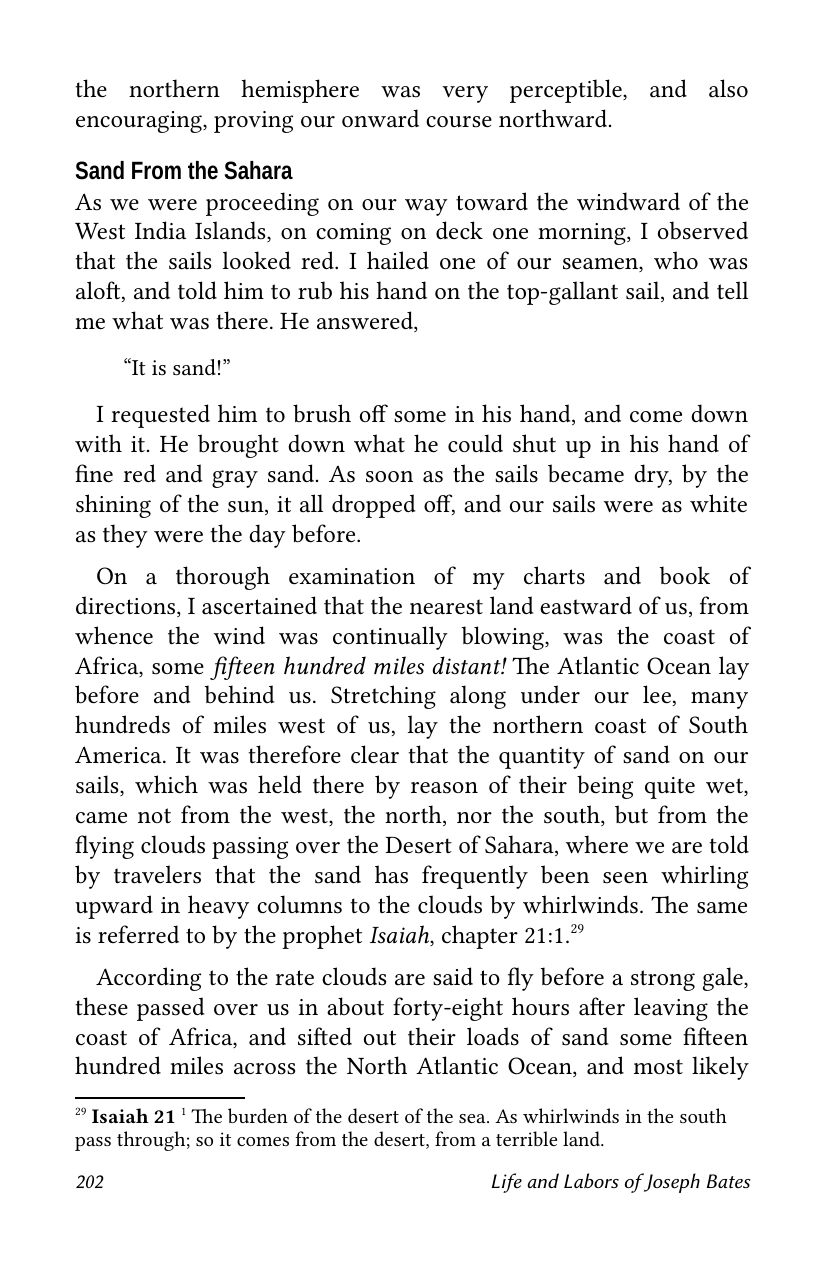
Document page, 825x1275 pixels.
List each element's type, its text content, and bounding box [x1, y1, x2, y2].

text According to the rate clouds are said to fly before a strong gale, these passed over us in about forty-eight hours after leaving the coast of Africa, and sifted out their loads of sand some fifteen hundred miles across the North Atlantic Ocean, and most likely [75, 963, 750, 1081]
text As we were proceeding on our way toward the windward of the West India Islands, on coming on deck one morning, I observed that the sails looked red. I hailed one of our seamen, who was aloft, and told him to rub his hand on the top-gallant sail, and tell me what was there. He answered, [75, 187, 750, 336]
text I requested him to brush off some in his hand, and come down with it. He brought down what he could shut up in his hand of fine red and gray sand. As soon as the sails became dry, by the shining of the sun, it all dropped off, and our sails were as white as they were the day before. [75, 400, 750, 548]
text On a thorough examination of my charts and book of directions, I ascertained that the nearest land eastward of us, from whence the wind was continually blowing, was the coast of Africa, some fifteen hundred miles distant! The Atlantic Ocean lay before and behind us. Stretching along under our lee, many hundreds of miles west of us, lay the northern coast of South America. It was therefore clear that the quantity of sand on our sails, which was held there by reason of their being quite wet, came not from the west, the north, nor the south, but from the flying clouds passing over the Desert of Sahara, where we are told by travelers that the sand has frequently been seen whirling upward in heavy columns to the clouds by whirlwinds. The same is referred to by the prophet Isaiah, chapter 21:1. [75, 562, 750, 949]
text the northern hemisphere was very perceptible, and also encouraging, proving our onward course northward. [75, 75, 750, 133]
text Isaiah 21 1 The burden of the desert of the sea. As whirlwinds in the south pass through; so it comes from the desert, from a terrible land. [75, 1104, 750, 1152]
text “It is sand!” [105, 355, 720, 381]
subtitle Sand From the Sahara [75, 156, 750, 184]
